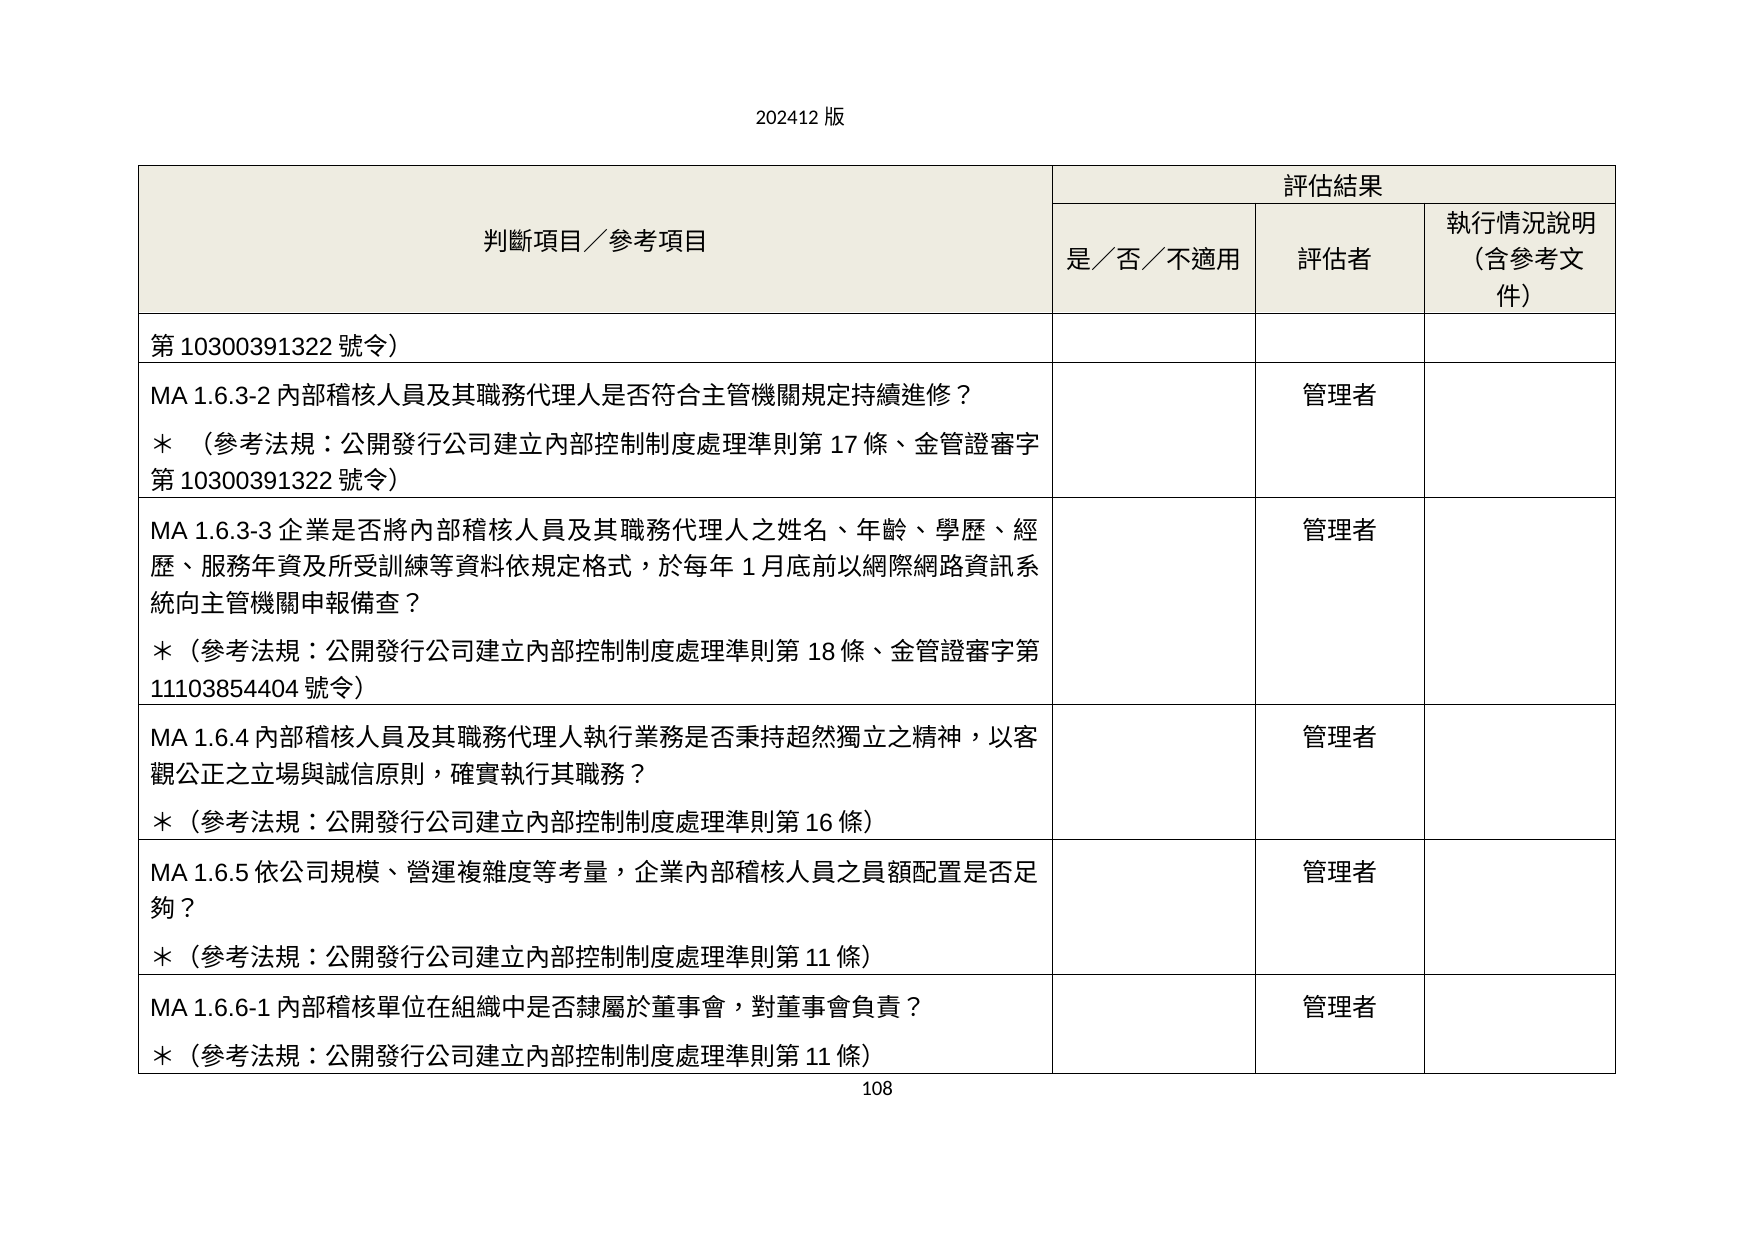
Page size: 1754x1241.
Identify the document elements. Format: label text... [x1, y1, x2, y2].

table_cell MA 1.6.4內部稽核人員及其職務代理人執行業務是否秉持超然獨立之精神，以客觀公正之立場與誠信原則，確實執行其職務？ ＊（參考法規：公開發行公司建立內部控制制度處理準則第16條） [139, 705, 1052, 839]
table_cell MA 1.6.5依公司規模、營運複雜度等考量，企業內部稽核人員之員額配置是否足夠？ ＊（參考法規：公開發行公司建立內部控制制度處理準則第11條） [139, 840, 1052, 974]
table_cell MA 1.6.6-1內部稽核單位在組織中是否隸屬於董事會，對董事會負責？ ＊（參考法規：公開發行公司建立內部控制制度處理準則第11條） [139, 975, 1052, 1072]
table_cell 是／否／不適用 [1053, 204, 1255, 312]
table_cell [1425, 363, 1615, 497]
table_cell [1053, 314, 1255, 362]
table_header 判斷項目／參考項目 [139, 166, 1052, 312]
table_cell [1053, 975, 1255, 1072]
table_cell [1425, 498, 1615, 704]
table_cell [1053, 840, 1255, 974]
table_cell 管理者 [1256, 363, 1424, 497]
table_cell [1425, 314, 1615, 362]
table_cell MA 1.6.3-2內部稽核人員及其職務代理人是否符合主管機關規定持續進修？ ＊ （參考法規：公開發行公司建立內部控制制度處理準則第17條、金管證審字第10300391322號令） [139, 363, 1052, 497]
table_cell [1053, 705, 1255, 839]
table_header 評估結果 [1053, 166, 1615, 203]
table_cell MA 1.6.3-3企業是否將內部稽核人員及其職務代理人之姓名、年齡、學歷、經歷、服務年資及所受訓練等資料依規定格式，於每年1月底前以網際網路資訊系統向主管機關申報備查？ ＊（參考法規：公開發行公司建立內部控制制度處理準則第18條、金管證審字第 11103854404號令） [139, 498, 1052, 704]
table_cell 評估者 [1256, 204, 1424, 312]
table_cell 管理者 [1256, 705, 1424, 839]
table_cell [1256, 314, 1424, 362]
table_cell 執行情況說明 （含參考文件） [1425, 204, 1615, 312]
table_cell [1053, 363, 1255, 497]
table_cell [1425, 705, 1615, 839]
table_cell 管理者 [1256, 975, 1424, 1072]
table_cell [1425, 975, 1615, 1072]
table_cell 管理者 [1256, 840, 1424, 974]
table_cell [1053, 498, 1255, 704]
table_cell [1425, 840, 1615, 974]
table_cell 第10300391322號令） [139, 314, 1052, 362]
table_cell 管理者 [1256, 498, 1424, 704]
